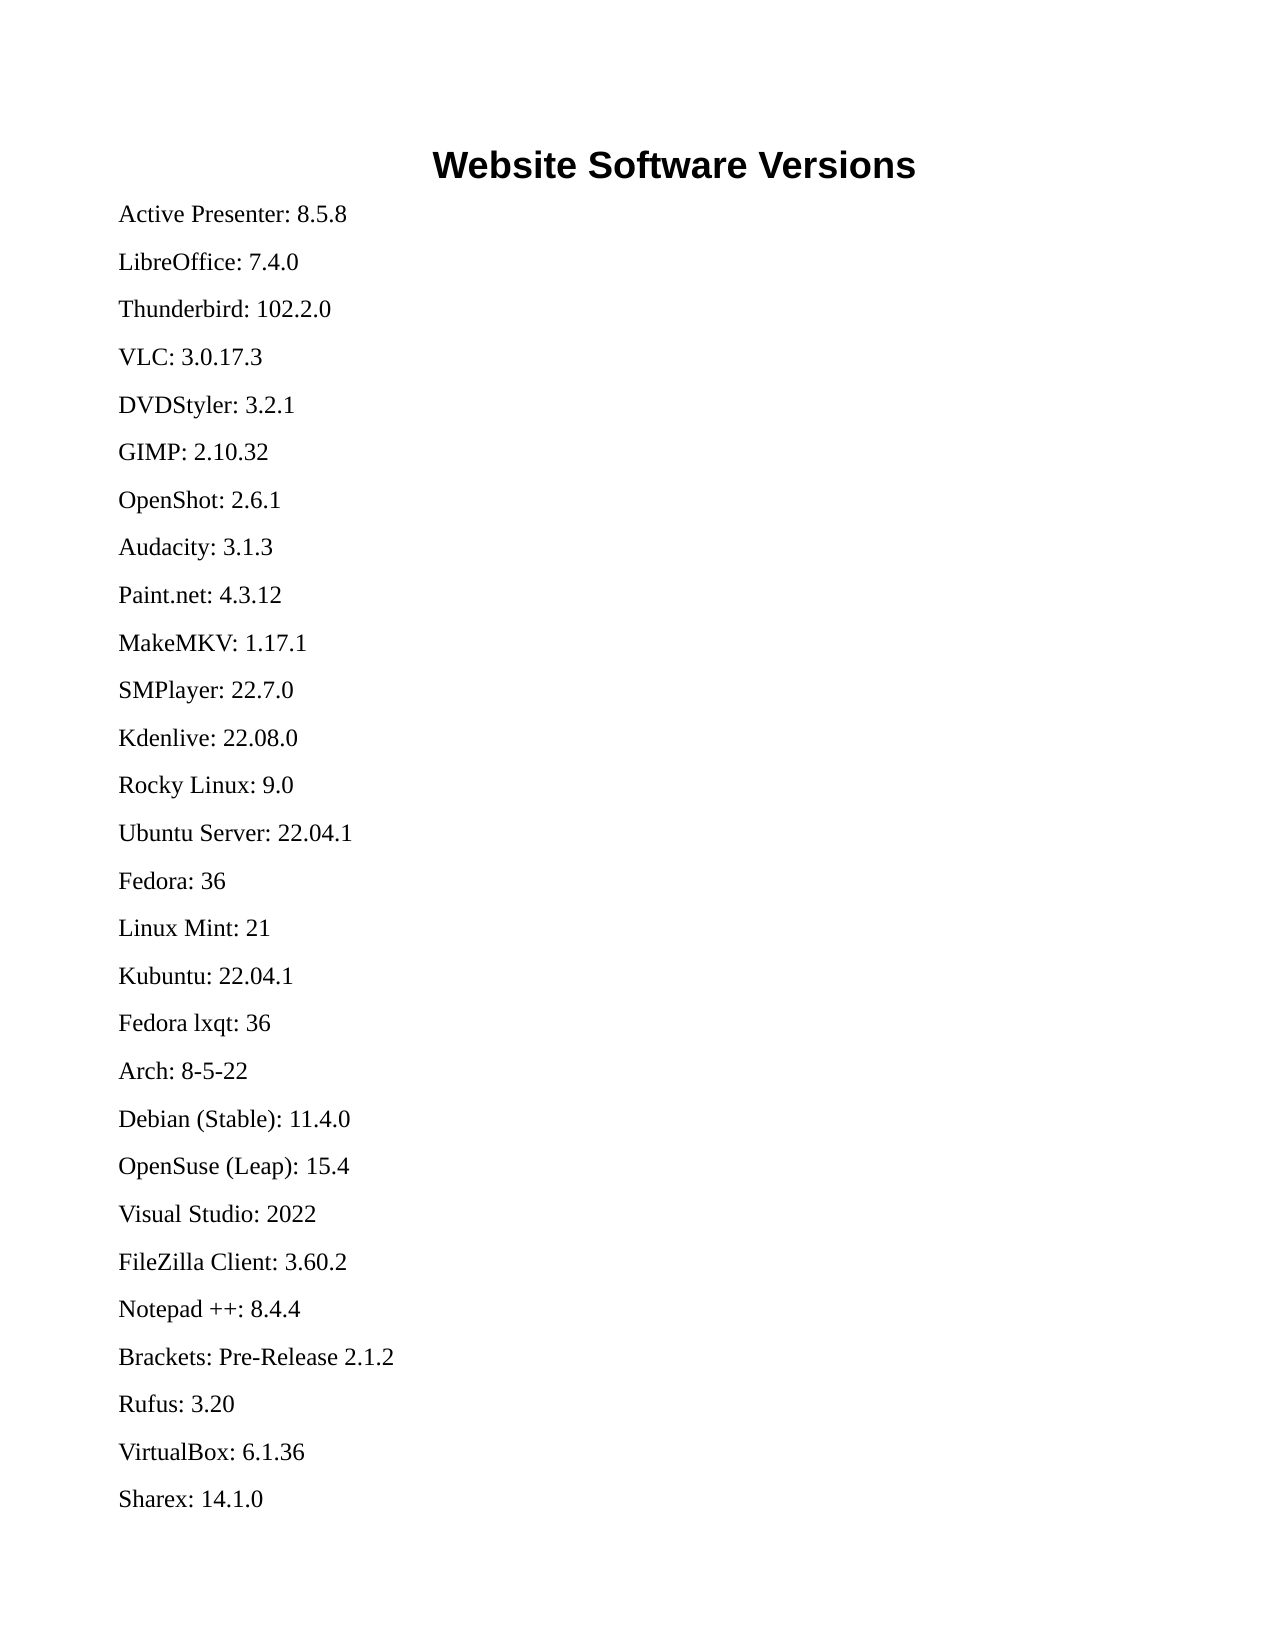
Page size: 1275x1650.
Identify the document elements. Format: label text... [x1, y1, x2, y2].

text Audacity: 3.1.3 [118, 532, 1157, 561]
text Ubuntu Server: 22.04.1 [118, 818, 1157, 847]
text Brackets: Pre-Release 2.1.2 [118, 1342, 1157, 1371]
text Linux Mint: 21 [118, 913, 1157, 942]
text Kdenlive: 22.08.0 [118, 723, 1157, 752]
text FileZilla Client: 3.60.2 [118, 1247, 1157, 1275]
text Fedora: 36 [118, 866, 1157, 894]
text OpenSuse (Leap): 15.4 [118, 1151, 1157, 1180]
text Rufus: 3.20 [118, 1389, 1157, 1418]
text OpenShot: 2.6.1 [118, 485, 1157, 514]
text GIMP: 2.10.32 [118, 437, 1157, 466]
text DVDStyler: 3.2.1 [118, 390, 1157, 418]
text MakeMKV: 1.17.1 [118, 628, 1157, 656]
text Rocky Linux: 9.0 [118, 771, 1157, 799]
text VirtualBox: 6.1.36 [118, 1437, 1157, 1466]
text Notepad ++: 8.4.4 [118, 1294, 1157, 1323]
text VLC: 3.0.17.3 [118, 342, 1157, 371]
text Debian (Stable): 11.4.0 [118, 1104, 1157, 1132]
text Sharex: 14.1.0 [118, 1484, 1157, 1513]
text Visual Studio: 2022 [118, 1199, 1157, 1228]
text SMPlayer: 22.7.0 [118, 675, 1157, 704]
text Arch: 8-5-22 [118, 1056, 1157, 1085]
text Fedora lxqt: 36 [118, 1008, 1157, 1037]
text Paint.net: 4.3.12 [118, 580, 1157, 609]
text Kubuntu: 22.04.1 [118, 961, 1157, 990]
text Thunderbird: 102.2.0 [118, 294, 1157, 323]
text Active Presenter: 8.5.8 [118, 199, 1157, 228]
subtitle Website Software Versions [118, 143, 1157, 187]
text LibreOffice: 7.4.0 [118, 247, 1157, 276]
